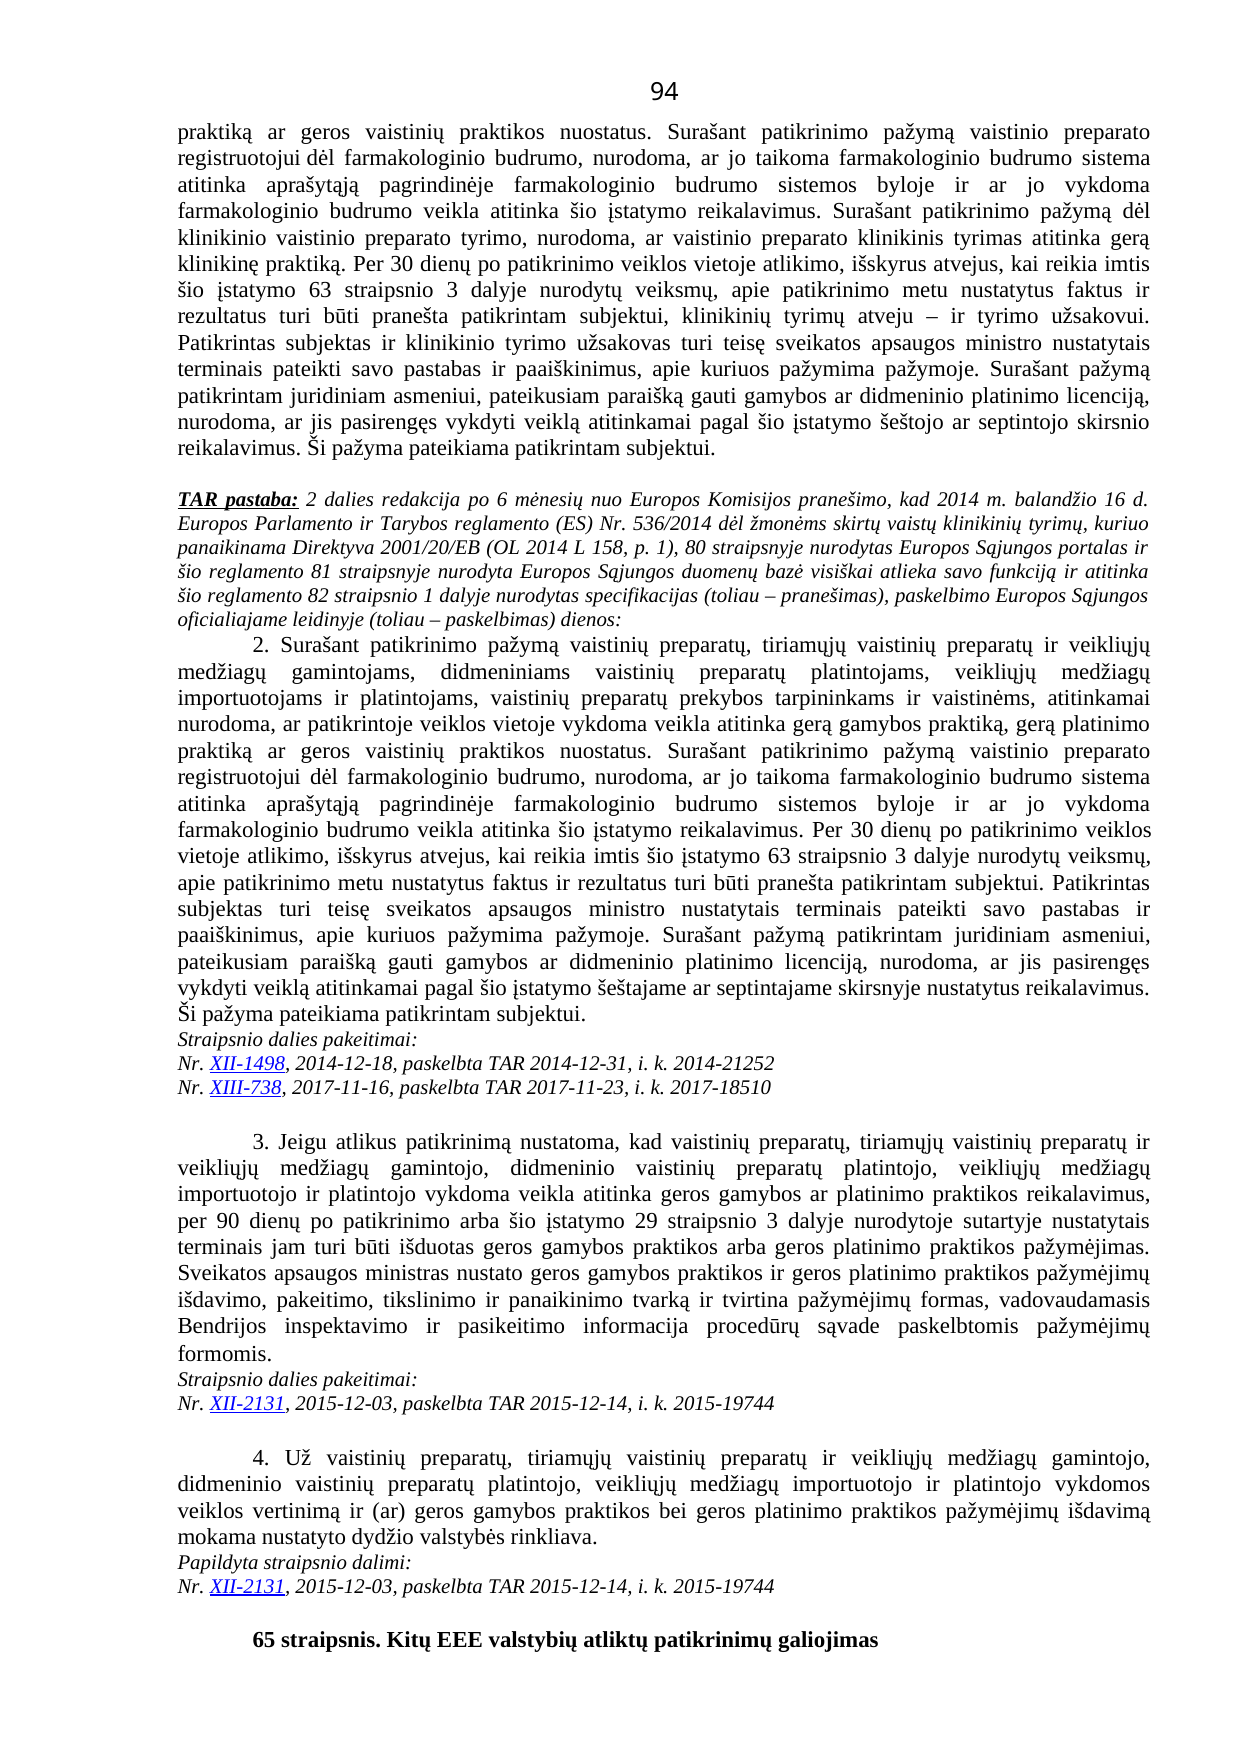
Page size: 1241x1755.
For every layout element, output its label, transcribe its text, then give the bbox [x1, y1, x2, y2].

text praktiką ar geros vaistinių praktikos nuostatus. Surašant patikrinimo pažymą vaistinio preparato registruotojui dėl farmakologinio budrumo, nurodoma, ar jo taikoma farmakologinio budrumo sistema atitinka aprašytąją pagrindinėje farmakologinio budrumo sistemos byloje ir ar jo vykdoma farmakologinio budrumo veikla atitinka šio įstatymo reikalavimus. Surašant patikrinimo pažymą dėl klinikinio vaistinio preparato tyrimo, nurodoma, ar vaistinio preparato klinikinis tyrimas atitinka gerą klinikinę praktiką. Per 30 dienų po patikrinimo veiklos vietoje atlikimo, išskyrus atvejus, kai reikia imtis šio įstatymo 63 straipsnio 3 dalyje nurodytų veiksmų, apie patikrinimo metu nustatytus faktus ir rezultatus turi būti pranešta patikrintam subjektui, klinikinių tyrimų atveju – ir tyrimo užsakovui. Patikrintas subjektas ir klinikinio tyrimo užsakovas turi teisę sveikatos apsaugos ministro nustatytais terminais pateikti savo pastabas ir paaiškinimus, apie kuriuos pažymima pažymoje. Surašant pažymą patikrintam juridiniam asmeniui, pateikusiam paraišką gauti gamybos ar didmeninio platinimo licenciją, nurodoma, ar jis pasirengęs vykdyti veiklą atitinkamai pagal šio įstatymo šeštojo ar septintojo skirsnio reikalavimus. Ši pažyma pateikiama patikrintam subjektui. [177, 118, 1152, 461]
text 3. Jeigu atlikus patikrinimą nustatoma, kad vaistinių preparatų, tiriamųjų vaistinių preparatų ir veikliųjų medžiagų gamintojo, didmeninio vaistinių preparatų platintojo, veikliųjų medžiagų importuotojo ir platintojo vykdoma veikla atitinka geros gamybos ar platinimo praktikos reikalavimus, per 90 dienų po patikrinimo arba šio įstatymo 29 straipsnio 3 dalyje nurodytoje sutartyje nustatytais terminais jam turi būti išduotas geros gamybos praktikos arba geros platinimo praktikos pažymėjimas. Sveikatos apsaugos ministras nustato geros gamybos praktikos ir geros platinimo praktikos pažymėjimų išdavimo, pakeitimo, tikslinimo ir panaikinimo tvarką ir tvirtina pažymėjimų formas, vadovaudamasis Bendrijos inspektavimo ir pasikeitimo informacija procedūrų sąvade paskelbtomis pažymėjimų formomis. [177, 1128, 1152, 1367]
text 65 straipsnis. Kitų EEE valstybių atliktų patikrinimų galiojimas [177, 1626, 1152, 1653]
text Nr. XII-2131, 2015-12-03, paskelbta TAR 2015-12-14, i. k. 2015-19744 [177, 1391, 1152, 1415]
text Nr. XII-2131, 2015-12-03, paskelbta TAR 2015-12-14, i. k. 2015-19744 [177, 1574, 1152, 1598]
text Papildyta straipsnio dalimi: [177, 1549, 1152, 1574]
text Nr. XIII-738, 2017-11-16, paskelbta TAR 2017-11-23, i. k. 2017-18510 [177, 1075, 1152, 1099]
text 2. Surašant patikrinimo pažymą vaistinių preparatų, tiriamųjų vaistinių preparatų ir veikliųjų medžiagų gamintojams, didmeniniams vaistinių preparatų platintojams, veikliųjų medžiagų importuotojams ir platintojams, vaistinių preparatų prekybos tarpininkams ir vaistinėms, atitinkamai nurodoma, ar patikrintoje veiklos vietoje vykdoma veikla atitinka gerą gamybos praktiką, gerą platinimo praktiką ar geros vaistinių praktikos nuostatus. Surašant patikrinimo pažymą vaistinio preparato registruotojui dėl farmakologinio budrumo, nurodoma, ar jo taikoma farmakologinio budrumo sistema atitinka aprašytąją pagrindinėje farmakologinio budrumo sistemos byloje ir ar jo vykdoma farmakologinio budrumo veikla atitinka šio įstatymo reikalavimus. Per 30 dienų po patikrinimo veiklos vietoje atlikimo, išskyrus atvejus, kai reikia imtis šio įstatymo 63 straipsnio 3 dalyje nurodytų veiksmų, apie patikrinimo metu nustatytus faktus ir rezultatus turi būti pranešta patikrintam subjektui. Patikrintas subjektas turi teisę sveikatos apsaugos ministro nustatytais terminais pateikti savo pastabas ir paaiškinimus, apie kuriuos pažymima pažymoje. Surašant pažymą patikrintam juridiniam asmeniui, pateikusiam paraišką gauti gamybos ar didmeninio platinimo licenciją, nurodoma, ar jis pasirengęs vykdyti veiklą atitinkamai pagal šio įstatymo šeštajame ar septintajame skirsnyje nustatytus reikalavimus. Ši pažyma pateikiama patikrintam subjektui. [177, 631, 1152, 1027]
text TAR pastaba: 2 dalies redakcija po 6 mėnesių nuo Europos Komisijos pranešimo, kad 2014 m. balandžio 16 d. Europos Parlamento ir Tarybos reglamento (ES) Nr. 536/2014 dėl žmonėms skirtų vaistų klinikinių tyrimų, kuriuo panaikinama Direktyva 2001/20/EB (OL 2014 L 158, p. 1), 80 straipsnyje nurodytas Europos Sąjungos portalas ir šio reglamento 81 straipsnyje nurodyta Europos Sąjungos duomenų bazė visiškai atlieka savo funkciją ir atitinka šio reglamento 82 straipsnio 1 dalyje nurodytas specifikacijas (toliau – pranešimas), paskelbimo Europos Sąjungos oficialiajame leidinyje (toliau – paskelbimas) dienos: [177, 487, 1152, 631]
text 4. Už vaistinių preparatų, tiriamųjų vaistinių preparatų ir veikliųjų medžiagų gamintojo, didmeninio vaistinių preparatų platintojo, veikliųjų medžiagų importuotojo ir platintojo vykdomos veiklos vertinimą ir (ar) geros gamybos praktikos bei geros platinimo praktikos pažymėjimų išdavimą mokama nustatyto dydžio valstybės rinkliava. [177, 1444, 1152, 1549]
text Nr. XII-1498, 2014-12-18, paskelbta TAR 2014-12-31, i. k. 2014-21252 [177, 1051, 1152, 1075]
text Straipsnio dalies pakeitimai: [177, 1027, 1152, 1051]
text Straipsnio dalies pakeitimai: [177, 1367, 1152, 1391]
